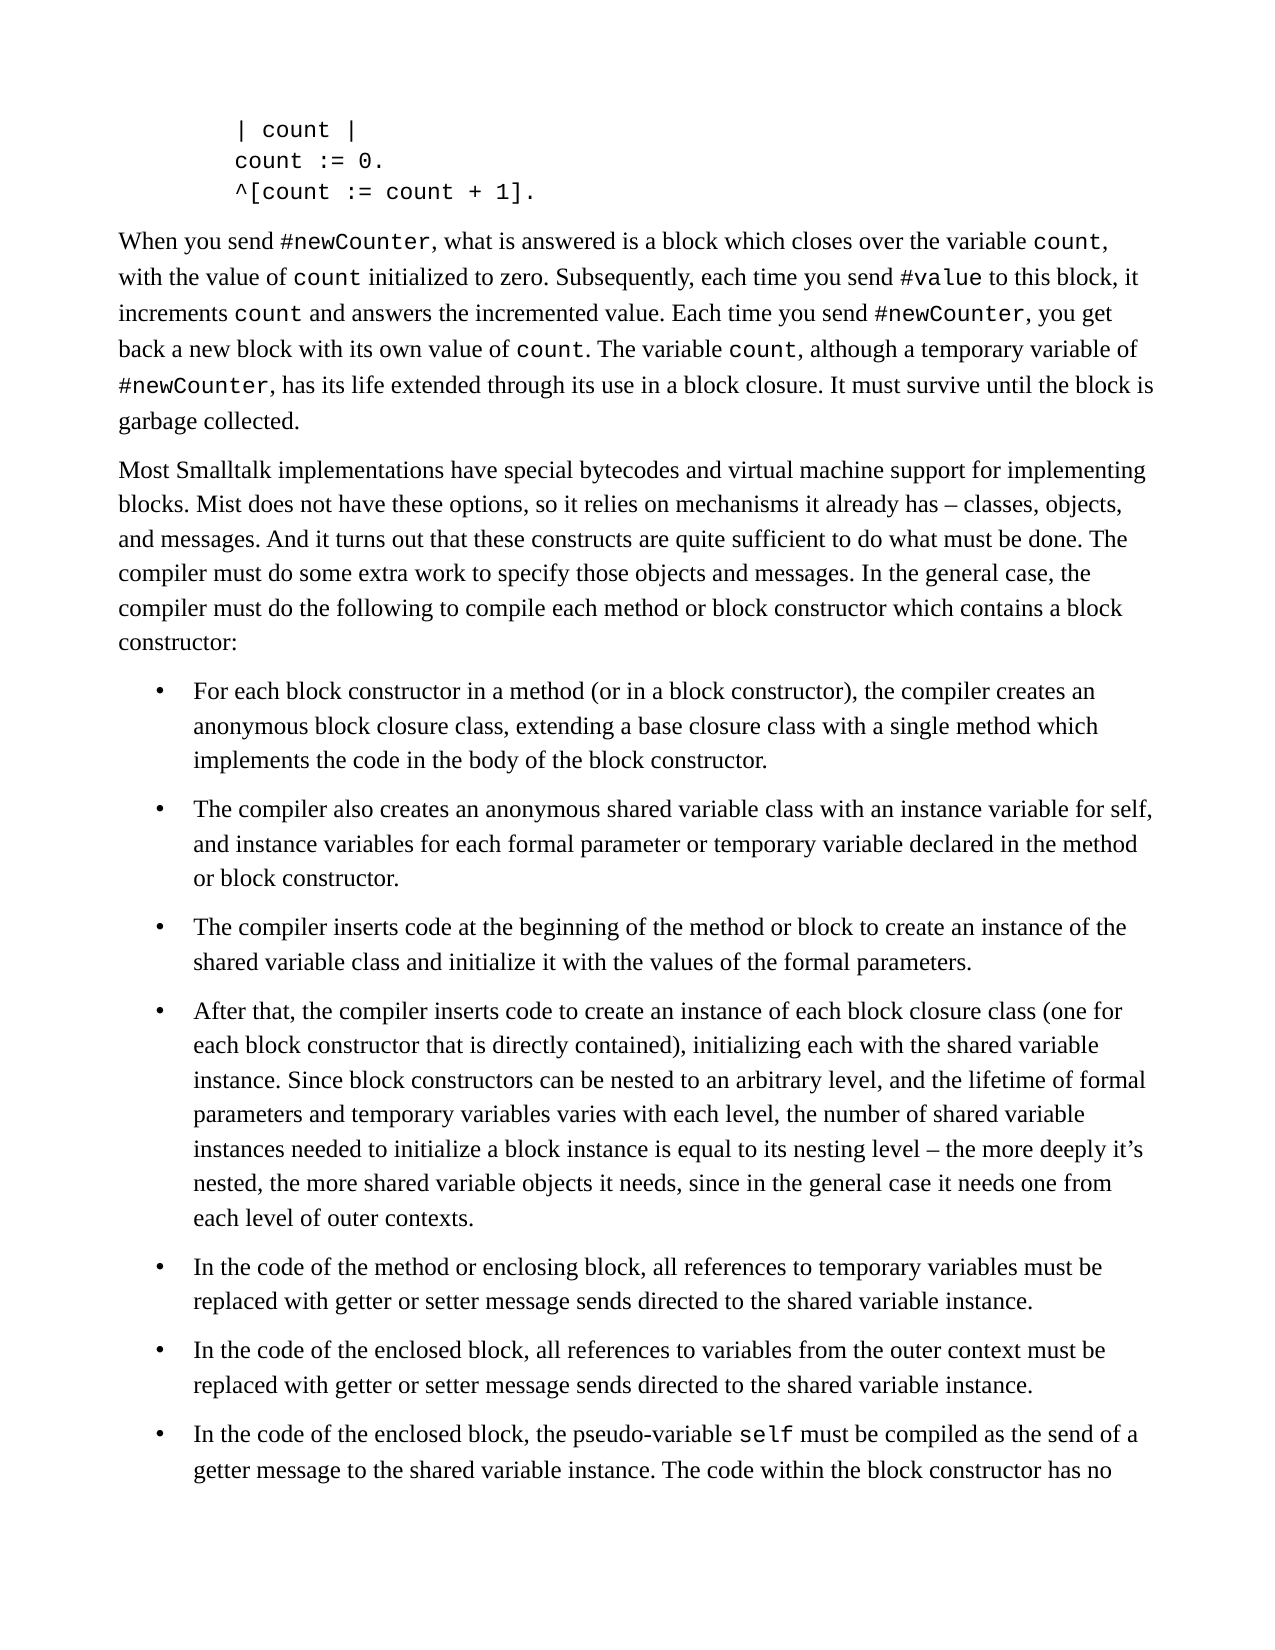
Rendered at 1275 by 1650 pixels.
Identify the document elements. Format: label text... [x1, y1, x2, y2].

list For each block constructor in a method (or in a block constructor), the compiler creates an anonymous block closure class, extending a base closure class with a single method which implements the code in the body of the block constructor. [156, 676, 1157, 774]
list After that, the compiler inserts code to create an instance of each block closure class (one for each block constructor that is directly contained), initializing each with the shared variable instance. Since block constructors can be nested to an arbitrary level, and the lifetime of formal parameters and temporary variables varies with each level, the number of shared variable instances needed to initialize a block instance is equal to its nesting level – the more deeply it’s nested, the more shared variable objects it needs, since in the general case it needs one from each level of outer contexts. [156, 996, 1157, 1232]
text Most Smalltalk implementations have special bytecodes and virtual machine support for implementing blocks. Mist does not have these options, so it relies on mechanisms it already has – classes, objects, and messages. And it turns out that these constructs are quite sufficient to do what must be done. The compiler must do some extra work to specify those objects and messages. In the general case, the compiler must do the following to compile each method or block constructor which contains a block constructor: [118, 455, 1157, 656]
text When you send #newCounter, what is answered is a block which closes over the variable count, with the value of count initialized to zero. Subsequently, each time you send #value to this block, it increments count and answers the incremented value. Each time you send #newCounter, you get back a new block with its own value of count. The variable count, although a temporary variable of #newCounter, has its life extended through its use in a block closure. It must survive until the block is garbage collected. [118, 226, 1157, 435]
text count := 0. [118, 149, 1157, 175]
list The compiler also creates an anonymous shared variable class with an instance variable for self, and instance variables for each formal parameter or temporary variable declared in the method or block constructor. [156, 794, 1157, 892]
text | count | [118, 118, 1157, 144]
list The compiler inserts code at the beginning of the method or block to create an instance of the shared variable class and initialize it with the values of the formal parameters. [156, 912, 1157, 976]
list In the code of the enclosed block, all references to variables from the outer context must be replaced with getter or setter message sends directed to the shared variable instance. [156, 1336, 1157, 1399]
text ^[count := count + 1]. [118, 180, 1157, 206]
list In the code of the method or enclosing block, all references to temporary variables must be replaced with getter or setter message sends directed to the shared variable instance. [156, 1252, 1157, 1315]
list In the code of the enclosed block, the pseudo-variable self must be compiled as the send of a getter message to the shared variable instance. The code within the block constructor has no [156, 1419, 1157, 1484]
